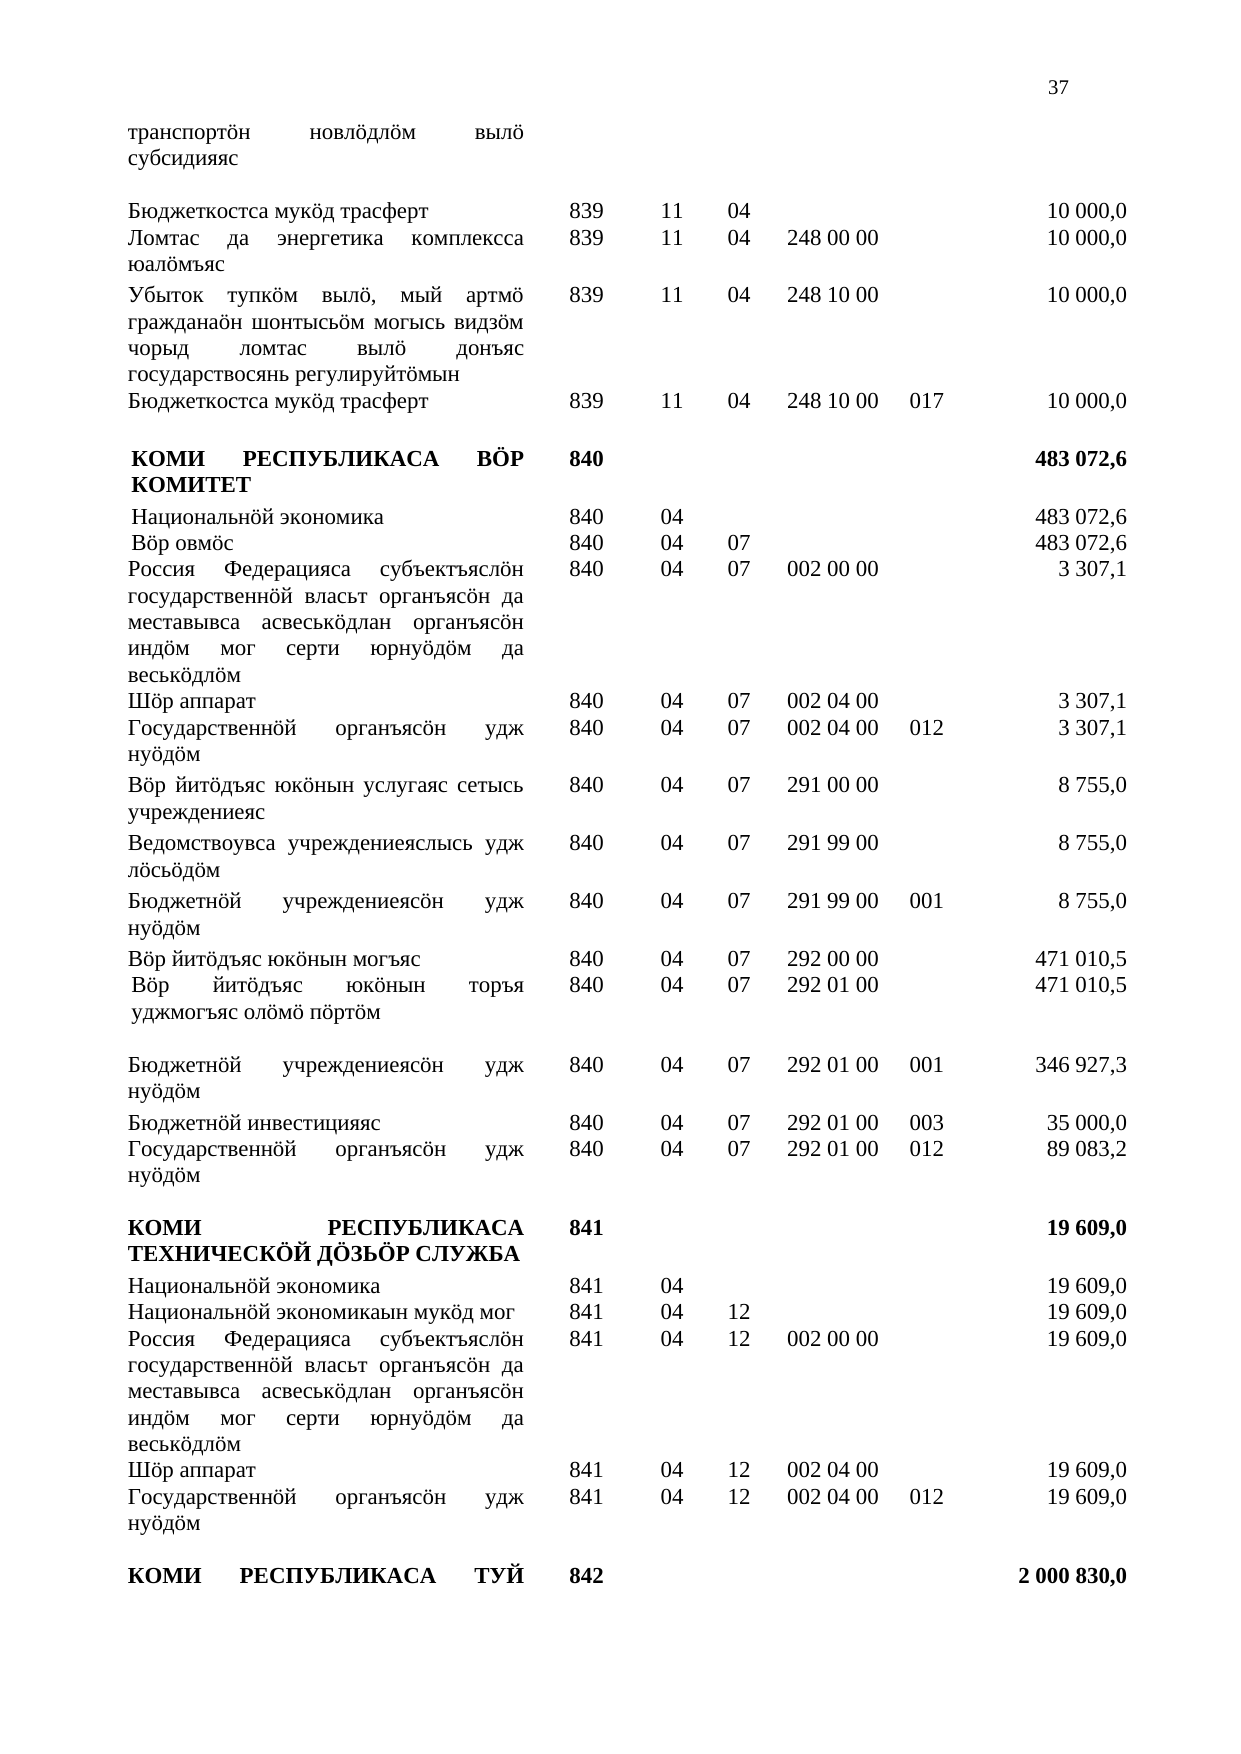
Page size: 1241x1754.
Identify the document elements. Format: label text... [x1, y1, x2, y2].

table_cell [643, 118, 701, 197]
table_cell [776, 118, 889, 197]
table_cell 04 [643, 529, 701, 555]
table_cell 04 [643, 829, 701, 887]
table_cell [1133, 1325, 1170, 1456]
table_cell 840 [530, 555, 643, 687]
table_cell [1133, 1272, 1170, 1298]
table_cell 12 [701, 1325, 776, 1456]
table_cell [1133, 1051, 1170, 1108]
table_cell 3 307,1 [964, 555, 1133, 687]
table_cell [889, 1325, 964, 1456]
table_cell [889, 445, 964, 503]
table_cell 04 [643, 503, 701, 529]
table_cell 35 000,0 [964, 1109, 1133, 1135]
table_cell 10 000,0 [964, 197, 1133, 223]
table_cell 003 [889, 1109, 964, 1135]
table_cell 248 00 00 [776, 224, 889, 281]
table_cell 012 [889, 714, 964, 771]
table_cell 11 [643, 387, 701, 445]
table_cell [889, 555, 964, 687]
table_cell 840 [530, 714, 643, 771]
table_cell [776, 1298, 889, 1324]
table_cell [1133, 972, 1170, 1051]
table_cell 04 [643, 1272, 701, 1298]
table_cell [1133, 1109, 1170, 1135]
table_cell 07 [701, 887, 776, 945]
table_cell [889, 1562, 964, 1588]
table_cell [1133, 714, 1170, 771]
table_cell 292 01 00 [776, 1135, 889, 1214]
table_cell 04 [643, 1483, 701, 1562]
table_cell 839 [530, 224, 643, 281]
table_cell 04 [701, 224, 776, 281]
table_cell [776, 1214, 889, 1272]
table_cell Убыток тупкöм вылö, мый артмö гражданаöн шонтысьöм могысь видзöм чорыд ломтас вылö донъяс государствосянь регулируйтöмын [122, 281, 530, 387]
table_cell 04 [643, 1456, 701, 1483]
table_cell 12 [701, 1456, 776, 1483]
table_cell 291 99 00 [776, 887, 889, 945]
table_cell 04 [643, 687, 701, 713]
table_cell [701, 445, 776, 503]
table_cell Государственнöй органъясöн удж нуöдöм [122, 1135, 530, 1214]
table_cell 10 000,0 [964, 281, 1133, 387]
table_cell 11 [643, 224, 701, 281]
table_cell [776, 1272, 889, 1298]
table_cell 012 [889, 1135, 964, 1214]
table_cell 04 [701, 281, 776, 387]
table_cell 839 [530, 387, 643, 445]
table_cell 840 [530, 1109, 643, 1135]
table_cell Бюджетнöй учреждениеясöн удж нуöдöм [122, 887, 530, 945]
table_cell [776, 445, 889, 503]
table_cell 840 [530, 829, 643, 887]
table_cell [1133, 945, 1170, 972]
table_cell Бюджетнöй инвестицияяс [122, 1109, 530, 1135]
table_cell 291 99 00 [776, 829, 889, 887]
table_cell 002 00 00 [776, 555, 889, 687]
table_cell [889, 118, 964, 197]
table_cell Национальнöй экономика [122, 1272, 530, 1298]
table_cell Государственнöй органъясöн удж нуöдöм [122, 714, 530, 771]
table_cell [889, 945, 964, 972]
table_cell 04 [643, 972, 701, 1051]
table_cell [889, 1456, 964, 1483]
table_cell [889, 529, 964, 555]
table_cell [701, 1272, 776, 1298]
table_cell 04 [643, 945, 701, 972]
table_cell 07 [701, 1109, 776, 1135]
table_cell [1133, 1483, 1170, 1562]
table_cell [701, 118, 776, 197]
table_cell 19 609,0 [964, 1272, 1133, 1298]
table_cell КОМИ РЕСПУБЛИКАСА ТУЙ [122, 1562, 530, 1588]
table_cell 839 [530, 281, 643, 387]
table_cell [1133, 1135, 1170, 1214]
table_cell 07 [701, 771, 776, 829]
table_cell 04 [701, 387, 776, 445]
table_cell [701, 1562, 776, 1588]
table_cell 840 [530, 1135, 643, 1214]
table_cell 12 [701, 1298, 776, 1324]
table_cell Национальнöй экономикаын мукöд мог [122, 1298, 530, 1324]
table_cell 04 [643, 1135, 701, 1214]
table_cell 840 [530, 887, 643, 945]
table_cell Россия Федерацияса субъектъяслöн государственнöй власьт органъясöн да меставывса асвеськöдлан органъясöн индöм мог серти юрнуöдöм да веськöдлöм [122, 1325, 530, 1456]
table_cell 11 [643, 281, 701, 387]
table_cell 2 000 830,0 [964, 1562, 1133, 1588]
table_cell 002 04 00 [776, 687, 889, 713]
table_cell 04 [643, 1051, 701, 1108]
table_cell КОМИ РЕСПУБЛИКАСА ТЕХНИЧЕСКÖЙ ДÖЗЬÖР СЛУЖБА [122, 1214, 530, 1272]
table_cell [889, 829, 964, 887]
table_cell 04 [643, 1325, 701, 1456]
table_cell 07 [701, 972, 776, 1051]
table_cell [1133, 529, 1170, 555]
table_cell 840 [530, 529, 643, 555]
table_cell [776, 503, 889, 529]
table_cell 07 [701, 1135, 776, 1214]
table_cell [701, 503, 776, 529]
table_cell 292 01 00 [776, 1109, 889, 1135]
table_cell [889, 1272, 964, 1298]
table_cell 002 00 00 [776, 1325, 889, 1456]
table_cell 04 [643, 1298, 701, 1324]
table_cell 12 [701, 1483, 776, 1562]
table_cell 483 072,6 [964, 529, 1133, 555]
table_cell [1133, 224, 1170, 281]
table_cell 840 [530, 972, 643, 1051]
table_cell [889, 224, 964, 281]
table_cell Ведомствоувса учреждениеяслысь удж лöсьöдöм [122, 829, 530, 887]
table_cell 841 [530, 1456, 643, 1483]
table_cell Шöр аппарат [122, 1456, 530, 1483]
table_cell [1133, 887, 1170, 945]
table_cell 04 [643, 714, 701, 771]
table_cell [889, 972, 964, 1051]
table_cell 291 00 00 [776, 771, 889, 829]
table_cell [964, 118, 1133, 197]
table_cell 11 [643, 197, 701, 223]
table_cell [1133, 1214, 1170, 1272]
table_cell 840 [530, 771, 643, 829]
table_cell [643, 1562, 701, 1588]
table_cell 471 010,5 [964, 945, 1133, 972]
table_cell 8 755,0 [964, 887, 1133, 945]
table_cell 841 [530, 1325, 643, 1456]
table_cell 012 [889, 1483, 964, 1562]
table_cell 483 072,6 [964, 445, 1133, 503]
table_cell 001 [889, 1051, 964, 1108]
table_cell 10 000,0 [964, 224, 1133, 281]
table_cell [1133, 281, 1170, 387]
table_cell [889, 771, 964, 829]
table_cell [1133, 118, 1170, 197]
table_cell 07 [701, 1051, 776, 1108]
table_cell Россия Федерацияса субъектъяслöн государственнöй власьт органъясöн да меставывса асвеськöдлан органъясöн индöм мог серти юрнуöдöм да веськöдлöм [122, 555, 530, 687]
table_cell [1133, 1456, 1170, 1483]
table_cell Вöр овмöс [122, 529, 530, 555]
table_cell 248 10 00 [776, 387, 889, 445]
table_cell Шöр аппарат [122, 687, 530, 713]
table_cell Ломтас да энергетика комплексса юалöмъяс [122, 224, 530, 281]
table_cell 483 072,6 [964, 503, 1133, 529]
table_cell 19 609,0 [964, 1456, 1133, 1483]
table_cell [1133, 829, 1170, 887]
table_cell 89 083,2 [964, 1135, 1133, 1214]
table_cell [776, 197, 889, 223]
table_cell 04 [643, 1109, 701, 1135]
table_cell [889, 281, 964, 387]
table_cell 19 609,0 [964, 1298, 1133, 1324]
table_cell [889, 687, 964, 713]
table_cell Вöр йитöдъяс юкöнын услугаяс сетысь учреждениеяс [122, 771, 530, 829]
table_cell Бюджеткостса мукöд трасферт [122, 197, 530, 223]
table_cell 292 00 00 [776, 945, 889, 972]
table_cell [889, 197, 964, 223]
table_cell [1133, 1562, 1170, 1588]
table_cell [643, 445, 701, 503]
table_cell Государственнöй органъясöн удж нуöдöм [122, 1483, 530, 1562]
table_cell [701, 1214, 776, 1272]
table_cell 841 [530, 1214, 643, 1272]
table_cell Вöр йитöдъяс юкöнын торъя уджмогъяс олöмö пöртöм [122, 972, 530, 1051]
table_cell 19 609,0 [964, 1325, 1133, 1456]
table_cell Бюджеткостса мукöд трасферт [122, 387, 530, 445]
table_cell [776, 529, 889, 555]
table_cell [1133, 1298, 1170, 1324]
table_cell 04 [643, 555, 701, 687]
table_cell 840 [530, 503, 643, 529]
table_cell 002 04 00 [776, 1456, 889, 1483]
table_cell 017 [889, 387, 964, 445]
table_cell КОМИ РЕСПУБЛИКАСА ВÖР КОМИТЕТ [122, 445, 530, 503]
table_cell [1133, 197, 1170, 223]
table_cell 839 [530, 197, 643, 223]
table_cell 04 [701, 197, 776, 223]
table_cell 841 [530, 1298, 643, 1324]
table_cell 292 01 00 [776, 1051, 889, 1108]
table_cell [1133, 445, 1170, 503]
table_cell 3 307,1 [964, 714, 1133, 771]
table_cell [889, 1214, 964, 1272]
table_cell 471 010,5 [964, 972, 1133, 1051]
table_cell 07 [701, 714, 776, 771]
table_cell 001 [889, 887, 964, 945]
table_cell [1133, 555, 1170, 687]
table_cell 10 000,0 [964, 387, 1133, 445]
table_cell 840 [530, 445, 643, 503]
table_cell 002 04 00 [776, 1483, 889, 1562]
table_cell 292 01 00 [776, 972, 889, 1051]
table_cell 8 755,0 [964, 771, 1133, 829]
table_cell [643, 1214, 701, 1272]
table_cell Бюджетнöй учреждениеясöн удж нуöдöм [122, 1051, 530, 1108]
table_cell 840 [530, 687, 643, 713]
table_cell 841 [530, 1483, 643, 1562]
table_cell [776, 1562, 889, 1588]
table_cell [889, 1298, 964, 1324]
table_cell 07 [701, 829, 776, 887]
table_cell Вöр йитöдъяс юкöнын могъяс [122, 945, 530, 972]
table_cell 07 [701, 555, 776, 687]
table_cell 248 10 00 [776, 281, 889, 387]
table_cell [1133, 387, 1170, 445]
table_cell [1133, 771, 1170, 829]
table_cell 07 [701, 687, 776, 713]
table_cell [1133, 503, 1170, 529]
table_cell 19 609,0 [964, 1214, 1133, 1272]
table_cell 07 [701, 529, 776, 555]
table_cell 3 307,1 [964, 687, 1133, 713]
table_cell 19 609,0 [964, 1483, 1133, 1562]
table_cell 07 [701, 945, 776, 972]
table_cell 842 [530, 1562, 643, 1588]
table_cell [1133, 687, 1170, 713]
table_cell 002 04 00 [776, 714, 889, 771]
table_cell 04 [643, 771, 701, 829]
table_cell 346 927,3 [964, 1051, 1133, 1108]
table_cell 04 [643, 887, 701, 945]
table_cell [530, 118, 643, 197]
table_cell [889, 503, 964, 529]
table_cell 841 [530, 1272, 643, 1298]
table_cell Национальнöй экономика [122, 503, 530, 529]
table_cell 8 755,0 [964, 829, 1133, 887]
table_cell транспортöн новлöдлöм вылö субсидияяс [122, 118, 530, 197]
table_cell 840 [530, 945, 643, 972]
table_cell 840 [530, 1051, 643, 1108]
